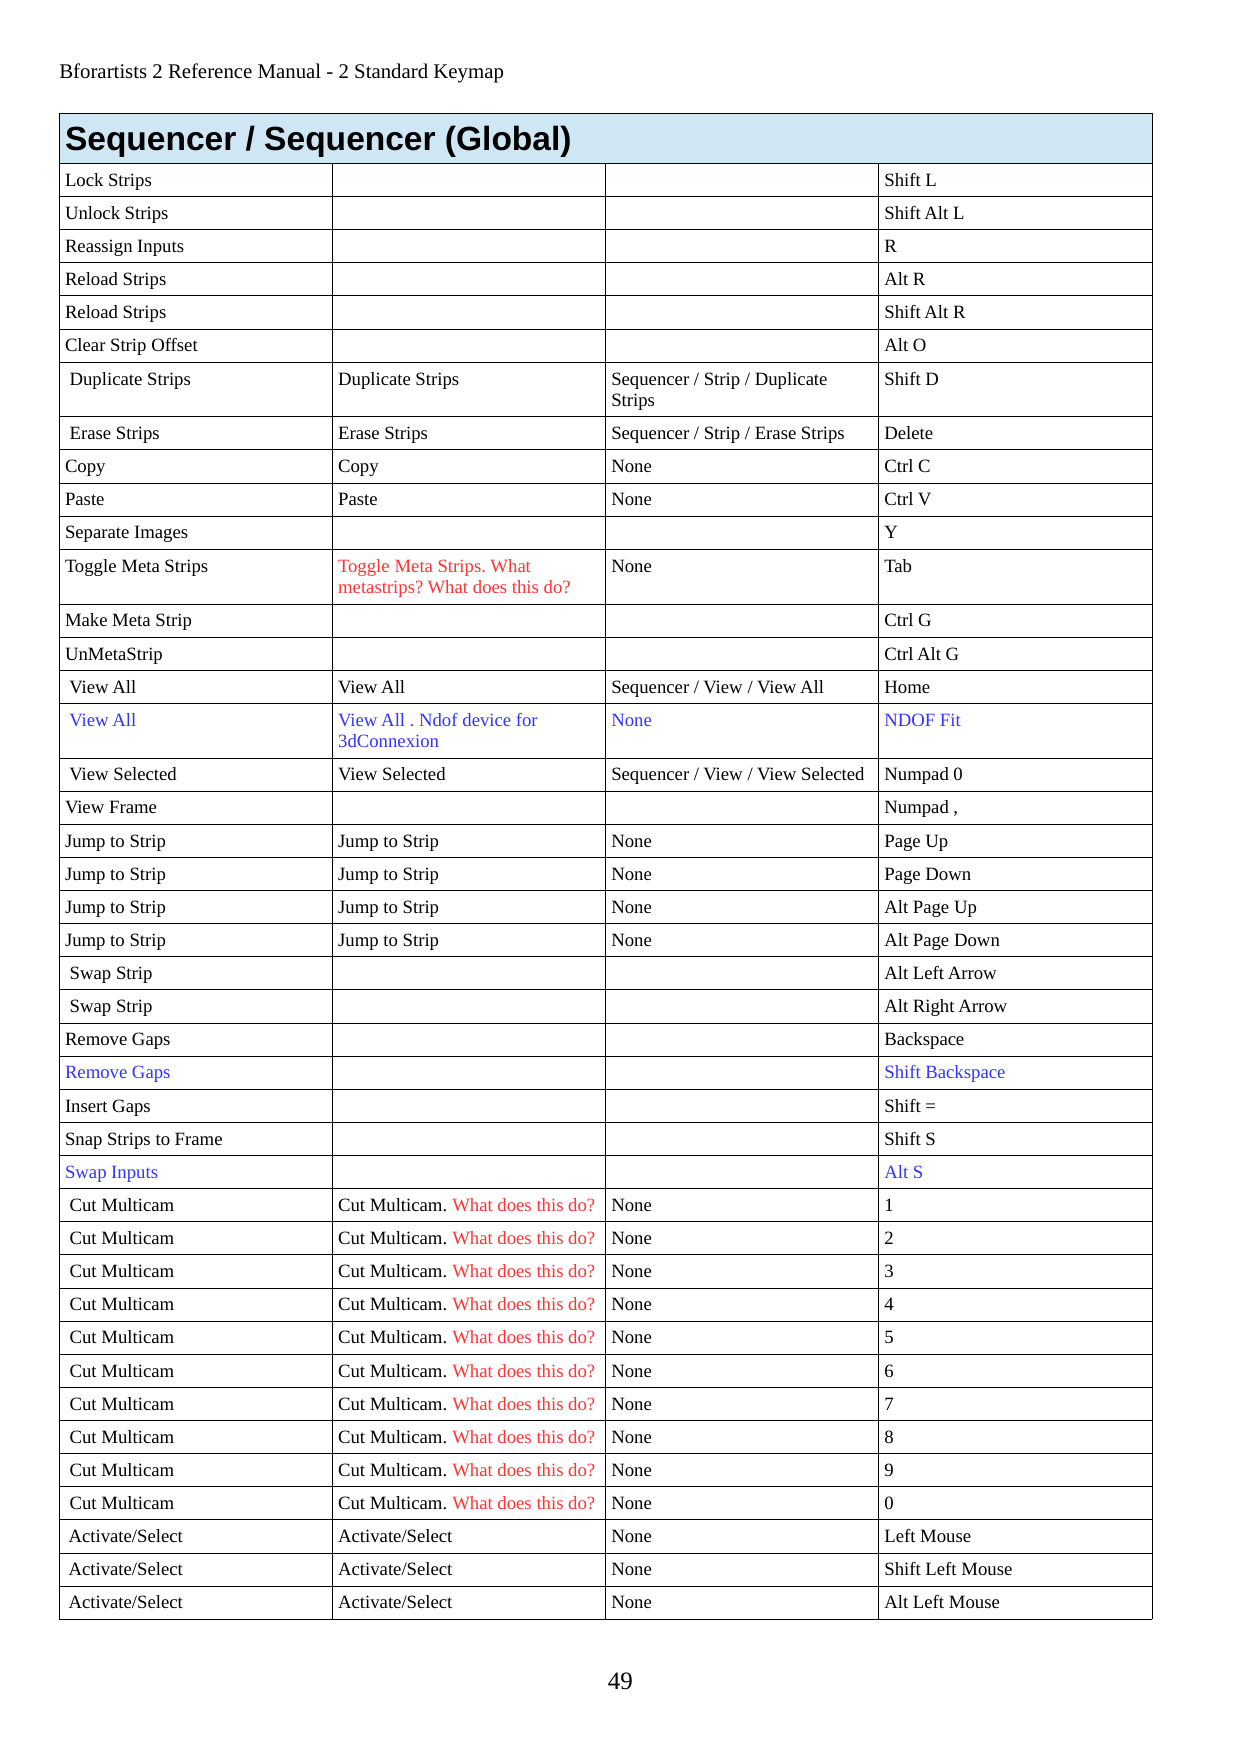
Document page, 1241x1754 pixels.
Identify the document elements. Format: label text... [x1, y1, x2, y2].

table_cell Alt R [879, 263, 1152, 295]
table_cell Toggle Meta Strips. What metastrips? What does this do? [333, 550, 605, 603]
table_cell Activate/Select [60, 1520, 332, 1552]
table_cell Delete [879, 417, 1152, 449]
table_cell Activate/Select [333, 1587, 605, 1619]
table_cell None [606, 550, 878, 603]
table_cell [333, 957, 605, 989]
table_cell [606, 792, 878, 824]
table_cell Jump to Strip [60, 891, 332, 923]
table_cell Cut Multicam [60, 1322, 332, 1354]
table_cell Cut Multicam. What does this do? [333, 1289, 605, 1321]
table_cell Cut Multicam. What does this do? [333, 1487, 605, 1519]
table_cell Remove Gaps [60, 1024, 332, 1056]
table_cell Make Meta Strip [60, 605, 332, 637]
table_cell None [606, 1487, 878, 1519]
table_cell Home [879, 671, 1152, 703]
table_cell Cut Multicam [60, 1289, 332, 1321]
table_cell Cut Multicam. What does this do? [333, 1322, 605, 1354]
table_cell Cut Multicam. What does this do? [333, 1222, 605, 1254]
table_cell Shift Left Mouse [879, 1554, 1152, 1586]
table_cell Paste [333, 484, 605, 516]
table_cell Swap Strip [60, 957, 332, 989]
table_cell [333, 1123, 605, 1155]
table_cell [333, 1156, 605, 1188]
table_cell 5 [879, 1322, 1152, 1354]
table_cell Ctrl Alt G [879, 638, 1152, 670]
table_cell None [606, 1554, 878, 1586]
table_cell [606, 957, 878, 989]
table_cell Cut Multicam. What does this do? [333, 1189, 605, 1221]
table_cell None [606, 484, 878, 516]
table_cell None [606, 1587, 878, 1619]
table_cell Erase Strips [333, 417, 605, 449]
table_cell Alt Right Arrow [879, 990, 1152, 1022]
table_cell View All . Ndof device for 3dConnexion [333, 704, 605, 757]
table_cell Cut Multicam. What does this do? [333, 1355, 605, 1387]
table_cell Remove Gaps [60, 1057, 332, 1089]
table_cell Activate/Select [60, 1554, 332, 1586]
table_cell Alt Page Down [879, 924, 1152, 956]
table_cell [606, 164, 878, 196]
table_cell [333, 197, 605, 229]
table_cell None [606, 825, 878, 857]
table_cell Cut Multicam [60, 1388, 332, 1420]
table_cell [606, 330, 878, 362]
table_cell Shift Backspace [879, 1057, 1152, 1089]
table_cell Shift Alt R [879, 296, 1152, 328]
table_cell Numpad 0 [879, 759, 1152, 791]
table_cell Toggle Meta Strips [60, 550, 332, 603]
table_cell Sequencer / View / View All [606, 671, 878, 703]
table_cell Ctrl C [879, 450, 1152, 482]
table_cell Jump to Strip [333, 891, 605, 923]
table_cell Page Down [879, 858, 1152, 890]
table_cell [606, 1024, 878, 1056]
table_cell Alt Left Mouse [879, 1587, 1152, 1619]
table_cell [333, 517, 605, 549]
table_cell None [606, 1322, 878, 1354]
table_cell 9 [879, 1454, 1152, 1486]
table_cell None [606, 858, 878, 890]
table_cell Duplicate Strips [60, 363, 332, 416]
table_cell View All [60, 671, 332, 703]
table_cell Jump to Strip [60, 924, 332, 956]
table_cell Cut Multicam. What does this do? [333, 1388, 605, 1420]
table_cell Paste [60, 484, 332, 516]
table_cell [606, 296, 878, 328]
table_cell [606, 1156, 878, 1188]
table_cell None [606, 891, 878, 923]
table_header Sequencer / Sequencer (Global) [60, 114, 1152, 163]
table_cell [333, 164, 605, 196]
table_cell Shift S [879, 1123, 1152, 1155]
table_cell 0 [879, 1487, 1152, 1519]
table_cell Activate/Select [333, 1520, 605, 1552]
table_cell Separate Images [60, 517, 332, 549]
table_cell Backspace [879, 1024, 1152, 1056]
table_cell [333, 605, 605, 637]
table_cell None [606, 1355, 878, 1387]
table_cell None [606, 1520, 878, 1552]
table_cell [333, 792, 605, 824]
table_cell Alt O [879, 330, 1152, 362]
table_cell Y [879, 517, 1152, 549]
table_cell [606, 605, 878, 637]
table_cell Shift L [879, 164, 1152, 196]
table_cell Activate/Select [333, 1554, 605, 1586]
table_cell [606, 1123, 878, 1155]
table_cell Cut Multicam [60, 1421, 332, 1453]
table_cell Clear Strip Offset [60, 330, 332, 362]
table_cell Copy [333, 450, 605, 482]
table_cell Swap Strip [60, 990, 332, 1022]
table_cell [606, 230, 878, 262]
table_cell Numpad , [879, 792, 1152, 824]
table_cell Sequencer / Strip / Duplicate Strips [606, 363, 878, 416]
table_cell [333, 638, 605, 670]
table_cell Alt S [879, 1156, 1152, 1188]
table_cell [333, 230, 605, 262]
table_cell None [606, 1289, 878, 1321]
table_cell [606, 197, 878, 229]
table_cell [606, 990, 878, 1022]
table_cell NDOF Fit [879, 704, 1152, 757]
table_cell None [606, 704, 878, 757]
table_cell R [879, 230, 1152, 262]
table_cell Alt Page Up [879, 891, 1152, 923]
table_cell View Selected [60, 759, 332, 791]
table_cell 4 [879, 1289, 1152, 1321]
table_cell Insert Gaps [60, 1090, 332, 1122]
table_cell Lock Strips [60, 164, 332, 196]
table_cell 1 [879, 1189, 1152, 1221]
table_cell Jump to Strip [60, 825, 332, 857]
table_cell Cut Multicam [60, 1255, 332, 1287]
table_cell Page Up [879, 825, 1152, 857]
table_cell None [606, 1388, 878, 1420]
table_cell Tab [879, 550, 1152, 603]
table_cell 8 [879, 1421, 1152, 1453]
table_cell [333, 990, 605, 1022]
table_cell 2 [879, 1222, 1152, 1254]
table_cell Cut Multicam [60, 1454, 332, 1486]
table_cell Cut Multicam [60, 1189, 332, 1221]
table_cell Swap Inputs [60, 1156, 332, 1188]
table_cell 6 [879, 1355, 1152, 1387]
table_cell Jump to Strip [60, 858, 332, 890]
table_cell 3 [879, 1255, 1152, 1287]
table_cell Reload Strips [60, 263, 332, 295]
table_cell [606, 638, 878, 670]
table_cell View Frame [60, 792, 332, 824]
table_cell Shift Alt L [879, 197, 1152, 229]
table_cell None [606, 450, 878, 482]
table_cell Jump to Strip [333, 858, 605, 890]
table_cell Activate/Select [60, 1587, 332, 1619]
table_cell None [606, 1222, 878, 1254]
table_cell Erase Strips [60, 417, 332, 449]
table_cell [606, 1090, 878, 1122]
table_cell Jump to Strip [333, 825, 605, 857]
table_cell Cut Multicam. What does this do? [333, 1421, 605, 1453]
table_cell [606, 1057, 878, 1089]
table_cell Cut Multicam [60, 1487, 332, 1519]
table_cell Sequencer / View / View Selected [606, 759, 878, 791]
table_cell Ctrl V [879, 484, 1152, 516]
table_cell [606, 263, 878, 295]
table_cell None [606, 1421, 878, 1453]
table_cell Copy [60, 450, 332, 482]
table_cell None [606, 1454, 878, 1486]
table_cell Jump to Strip [333, 924, 605, 956]
table_cell Snap Strips to Frame [60, 1123, 332, 1155]
table_cell [333, 296, 605, 328]
table_cell [606, 517, 878, 549]
table_cell Duplicate Strips [333, 363, 605, 416]
table_cell Unlock Strips [60, 197, 332, 229]
table_cell View All [333, 671, 605, 703]
table_cell Reassign Inputs [60, 230, 332, 262]
table_cell UnMetaStrip [60, 638, 332, 670]
table_cell Ctrl G [879, 605, 1152, 637]
table_cell 7 [879, 1388, 1152, 1420]
table_cell Alt Left Arrow [879, 957, 1152, 989]
table_cell [333, 263, 605, 295]
table_cell Cut Multicam [60, 1355, 332, 1387]
table_cell Shift = [879, 1090, 1152, 1122]
table_cell Cut Multicam. What does this do? [333, 1454, 605, 1486]
table_cell Reload Strips [60, 296, 332, 328]
table_cell View All [60, 704, 332, 757]
table_cell [333, 1024, 605, 1056]
table_cell Cut Multicam [60, 1222, 332, 1254]
table_cell None [606, 1255, 878, 1287]
table_cell [333, 330, 605, 362]
table_cell [333, 1057, 605, 1089]
table_cell Cut Multicam. What does this do? [333, 1255, 605, 1287]
table_cell [333, 1090, 605, 1122]
table_cell None [606, 924, 878, 956]
table_cell Shift D [879, 363, 1152, 416]
table_cell View Selected [333, 759, 605, 791]
table_cell Sequencer / Strip / Erase Strips [606, 417, 878, 449]
table_cell None [606, 1189, 878, 1221]
table_cell Left Mouse [879, 1520, 1152, 1552]
